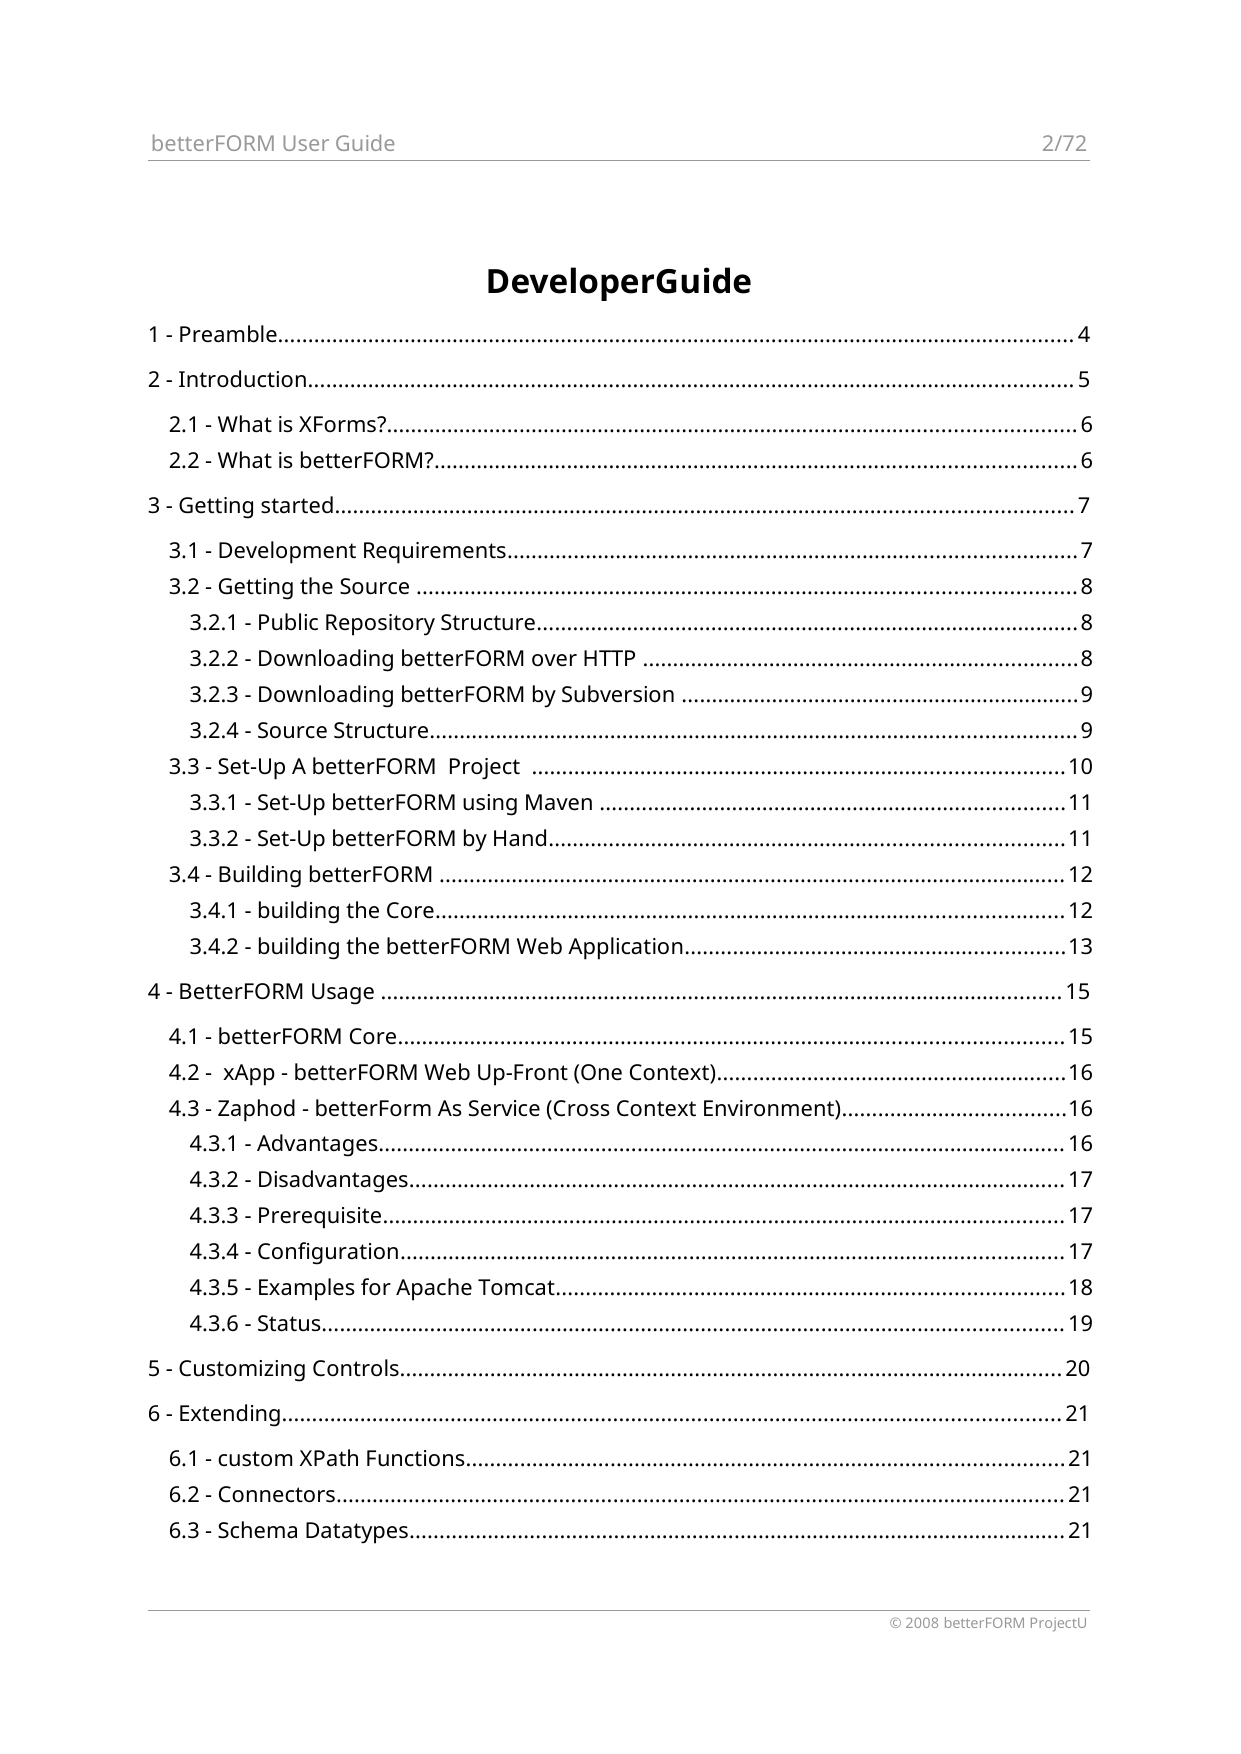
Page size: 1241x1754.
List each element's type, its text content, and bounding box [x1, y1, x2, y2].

text 4.3.3 - Prerequisite 17 [189, 1200, 1093, 1230]
text 3.2.4 - Source Structure 9 [189, 715, 1093, 745]
text 1 - Preamble 4 [148, 319, 1090, 349]
text 4.3.5 - Examples for Apache Tomcat 18 [189, 1272, 1093, 1302]
text 4.3 - Zaphod - betterForm As Service (Cross Context Environment) 16 [168, 1092, 1093, 1122]
text 3.2 - Getting the Source 8 [168, 571, 1093, 601]
text 4.1 - betterFORM Core 15 [168, 1021, 1093, 1051]
text 3.2.2 - Downloading betterFORM over HTTP 8 [189, 643, 1093, 673]
text 6.3 - Schema Datatypes 21 [168, 1515, 1093, 1545]
text 4.3.2 - Disadvantages 17 [189, 1164, 1093, 1194]
text 2 - Introduction 5 [148, 364, 1090, 394]
text 3.3 - Set-Up A betterFORM Project 10 [168, 751, 1093, 781]
text 5 - Customizing Controls 20 [148, 1353, 1090, 1383]
text 6.2 - Connectors 21 [168, 1479, 1093, 1509]
text 2.2 - What is betterFORM? 6 [168, 445, 1093, 475]
text 3.3.2 - Set-Up betterFORM by Hand 11 [189, 823, 1093, 853]
text 3.4 - Building betterFORM 12 [168, 859, 1093, 889]
text 4.2 - xApp - betterFORM Web Up-Front (One Context) 16 [168, 1056, 1093, 1086]
text 3 - Getting started 7 [148, 490, 1090, 520]
title DeveloperGuide [148, 258, 1090, 304]
text 3.4.1 - building the Core 12 [189, 894, 1093, 924]
text 3.1 - Development Requirements 7 [168, 535, 1093, 565]
text 3.3.1 - Set-Up betterFORM using Maven 11 [189, 787, 1093, 817]
text 3.2.1 - Public Repository Structure 8 [189, 607, 1093, 637]
text 6.1 - custom XPath Functions 21 [168, 1443, 1093, 1473]
text 4.3.1 - Advantages 16 [189, 1128, 1093, 1158]
text 2.1 - What is XForms? 6 [168, 409, 1093, 439]
text 6 - Extending 21 [148, 1398, 1090, 1428]
text 4 - BetterFORM Usage 15 [148, 976, 1090, 1006]
text 3.4.2 - building the betterFORM Web Application 13 [189, 931, 1093, 961]
text 4.3.6 - Status 19 [189, 1308, 1093, 1338]
text 4.3.4 - Configuration 17 [189, 1236, 1093, 1266]
text 3.2.3 - Downloading betterFORM by Subversion 9 [189, 679, 1093, 709]
